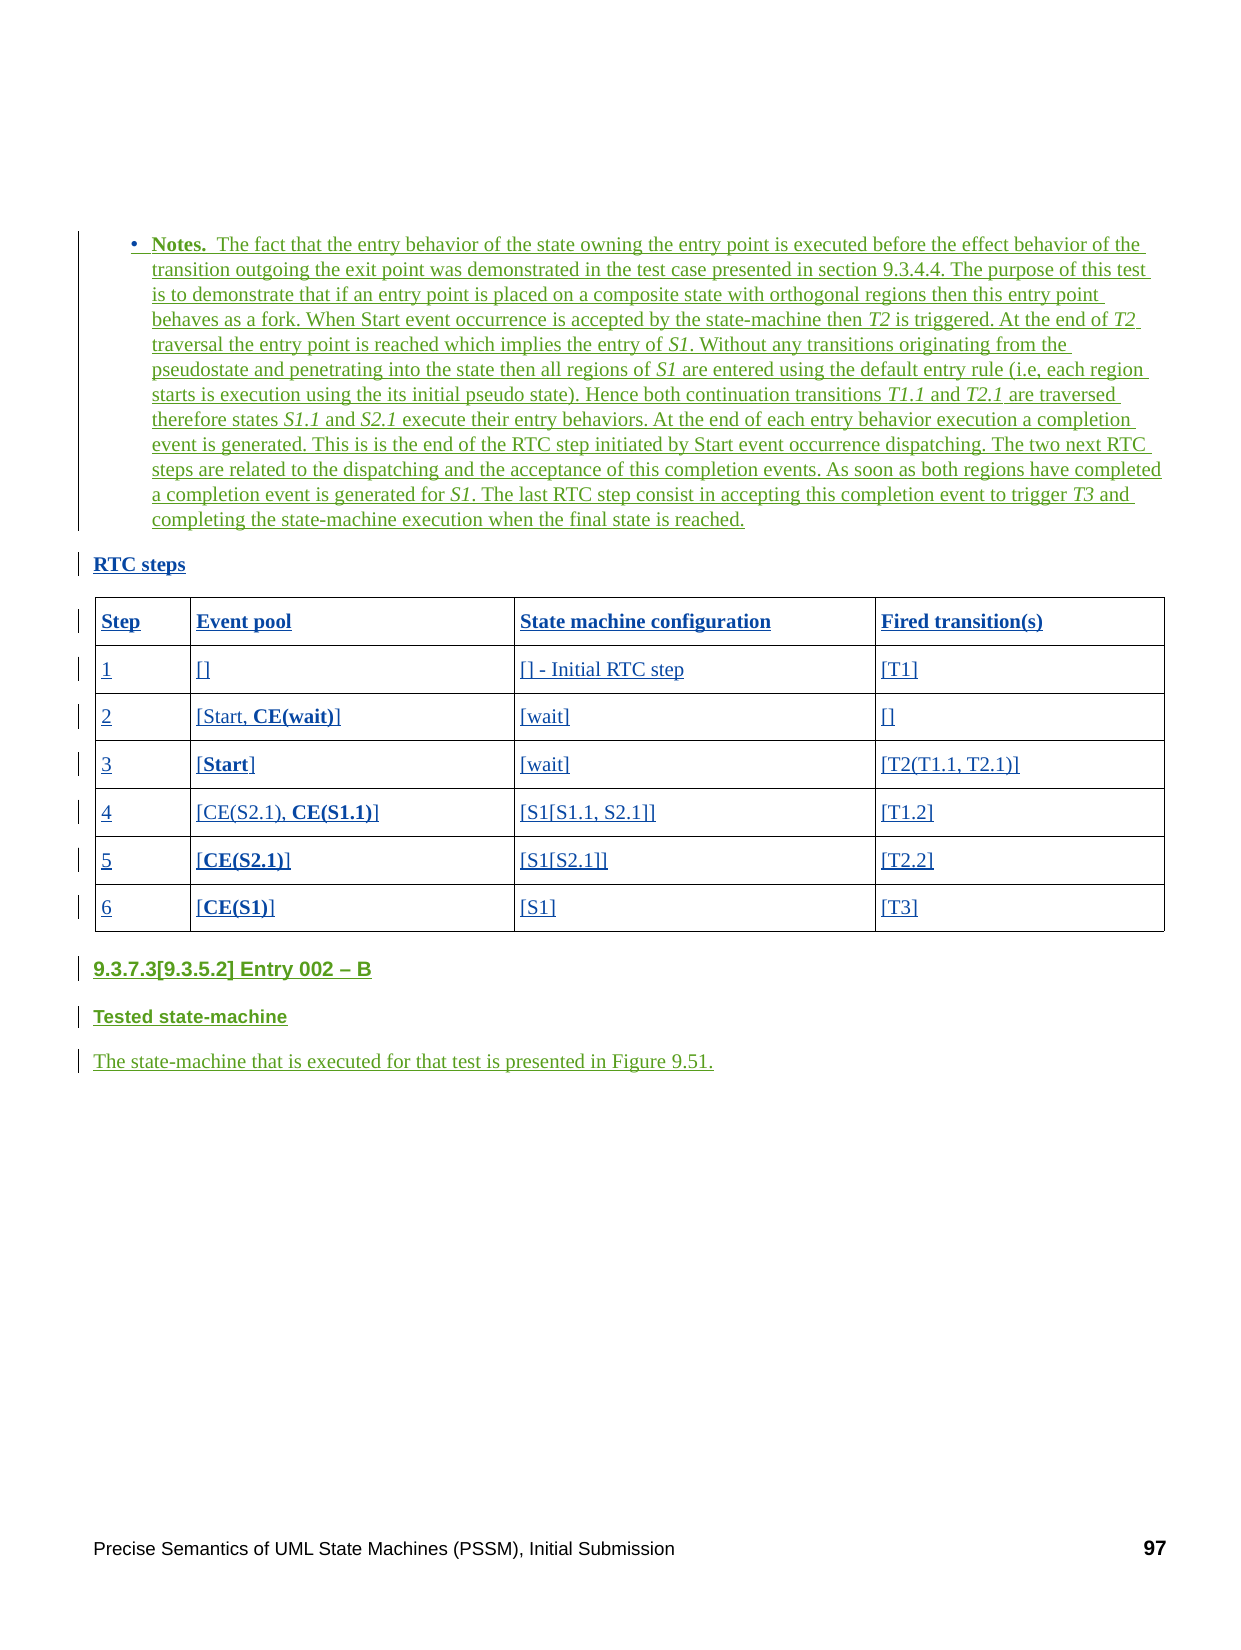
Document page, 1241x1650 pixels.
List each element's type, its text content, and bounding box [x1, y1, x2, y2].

subtitle Tested state-machine [93, 1006, 1164, 1028]
subtitle Entry 002 – B [93, 956, 1164, 981]
table_cell [T2.2] [876, 837, 1164, 883]
table_cell 3 [96, 741, 190, 788]
table_cell [S1] [515, 885, 875, 931]
table_cell [T1] [876, 646, 1164, 693]
table_header Step [96, 598, 190, 645]
table_cell [T2(T1.1, T2.1)] [876, 741, 1164, 788]
table_cell [CE(S1)] [191, 885, 514, 931]
table_cell [Start] [191, 741, 514, 788]
table_header Event pool [191, 598, 514, 645]
text RTC steps [93, 552, 1164, 576]
text The state-machine that is executed for that test is presented in Figure 9.51. [93, 1049, 1164, 1073]
table_cell [wait] [515, 694, 875, 740]
table_cell [CE(S2.1), CE(S1.1)] [191, 789, 514, 836]
table_cell [wait] [515, 741, 875, 788]
table_cell [S1[S2.1]] [515, 837, 875, 883]
table_cell 5 [96, 837, 190, 883]
table_cell [S1[S1.1, S2.1]] [515, 789, 875, 836]
table_cell [] [191, 646, 514, 693]
table_cell 4 [96, 789, 190, 836]
table_cell [] [876, 694, 1164, 740]
table_header State machine configuration [515, 598, 875, 645]
table_cell 2 [96, 694, 190, 740]
table_cell 1 [96, 646, 190, 693]
table_cell [Start, CE(wait)] [191, 694, 514, 740]
table_cell [CE(S2.1)] [191, 837, 514, 883]
list Notes. The fact that the entry behavior of the state owning the entry point is executed before the effect behavior of the transition outgoing the exit point was demonstrated in the test case presented in section 9.3.4.4. The purpose of this test is to demonstrate that if an entry point is placed on a composite state with orthogonal regions then this entry point behaves as a fork. When Start event occurrence is accepted by the state-machine then T2 is triggered. At the end of T2 traversal the entry point is reached which implies the entry of S1. Without any transitions originating from the pseudostate and penetrating into the state then all regions of S1 are entered using the default entry rule (i.e, each region starts is execution using the its initial pseudo state). Hence both continuation transitions T1.1 and T2.1 are traversed therefore states S1.1 and S2.1 execute their entry behaviors. At the end of each entry behavior execution a completion event is generated. This is is the end of the RTC step initiated by Start event occurrence dispatching. The two next RTC steps are related to the dispatching and the acceptance of this completion events. As soon as both regions have completed a completion event is generated for S1. The last RTC step consist in accepting this completion event to trigger T3 and completing the state-machine execution when the final state is reached. [131, 231, 1164, 531]
table_cell [T1.2] [876, 789, 1164, 836]
table_cell 6 [96, 885, 190, 931]
table_cell [T3] [876, 885, 1164, 931]
table_cell [] - Initial RTC step [515, 646, 875, 693]
table_header Fired transition(s) [876, 598, 1164, 645]
